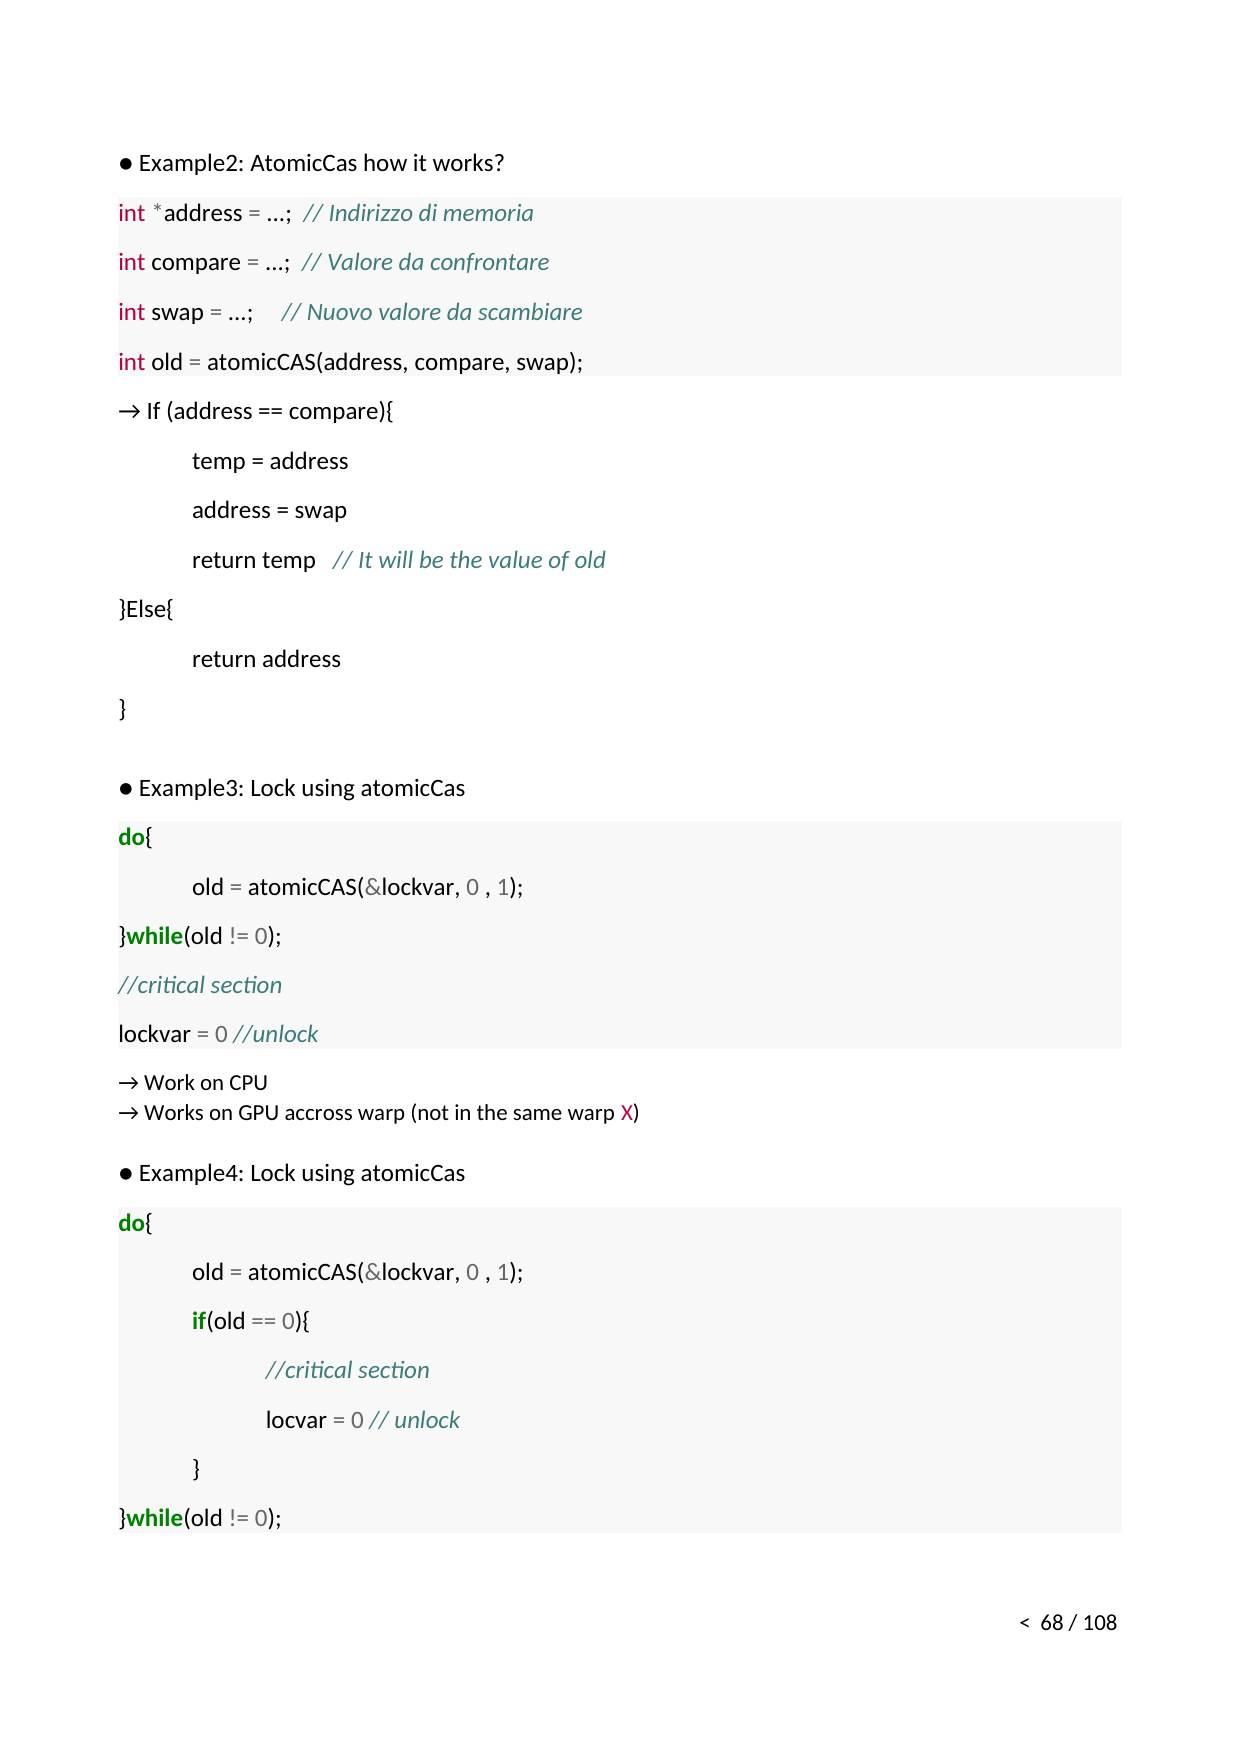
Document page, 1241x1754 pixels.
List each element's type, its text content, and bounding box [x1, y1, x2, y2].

text }while(old != 0); [118, 1502, 1122, 1533]
text //critical section [118, 1354, 1122, 1385]
text int swap = ...; // Nuovo valore da scambiare [118, 296, 1122, 327]
text return address [118, 643, 1122, 674]
text int compare = ...; // Valore da confrontare [118, 246, 1122, 277]
text return temp // It will be the value of old [118, 544, 1122, 574]
text ● Example3: Lock using atomicCas [118, 772, 1122, 803]
text old = atomicCAS(&lockvar, 0 , 1); [118, 1256, 1122, 1287]
text locvar = 0 // unlock [118, 1404, 1122, 1434]
text ● Example2: AtomicCas how it works? [118, 148, 1122, 178]
text int old = atomicCAS(address, compare, swap); [118, 346, 1122, 376]
text temp = address [118, 445, 1122, 475]
text → Works on GPU accross warp (not in the same warp X) [118, 1098, 1122, 1126]
text int *address = ...; // Indirizzo di memoria [118, 197, 1122, 227]
text lockvar = 0 //unlock [118, 1018, 1122, 1049]
text }while(old != 0); [118, 920, 1122, 951]
text old = atomicCAS(&lockvar, 0 , 1); [118, 871, 1122, 901]
text do{ [118, 1207, 1122, 1237]
text → If (address == compare){ [118, 395, 1122, 426]
text }Else{ [118, 593, 1122, 624]
text do{ [118, 821, 1122, 852]
text address = swap [118, 494, 1122, 525]
text → Work on CPU [118, 1068, 1122, 1096]
text //critical section [118, 969, 1122, 1000]
text if(old == 0){ [118, 1305, 1122, 1336]
text } [118, 693, 1122, 723]
text } [118, 1453, 1122, 1484]
text ● Example4: Lock using atomicCas [118, 1157, 1122, 1188]
